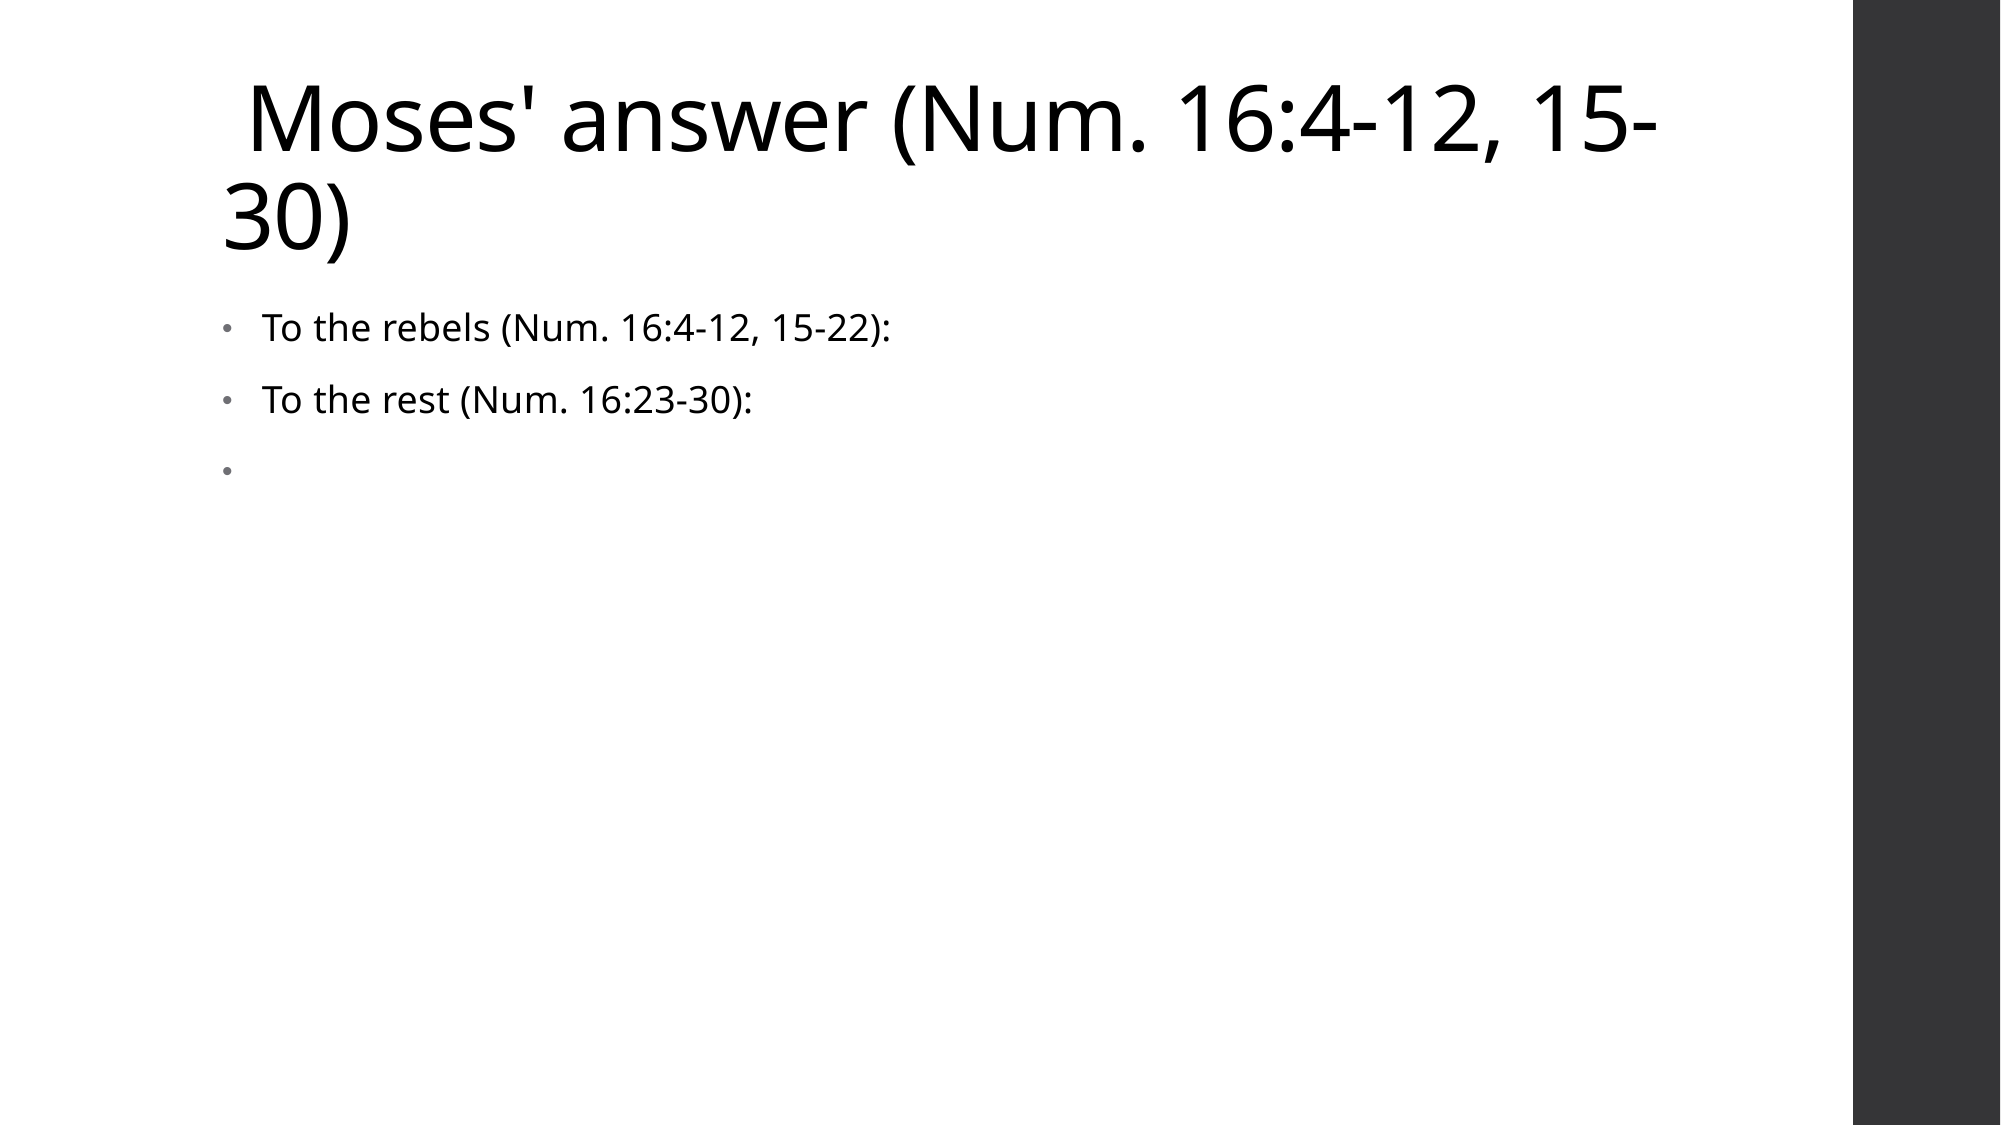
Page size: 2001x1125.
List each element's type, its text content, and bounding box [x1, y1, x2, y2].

title Moses' answer (Num. 16:4-12, 15-30) [206, 60, 1797, 278]
list To the rebels (Num. 16:4-12, 15-22): To the rest (Num. 16:23-30): [206, 299, 1617, 1014]
